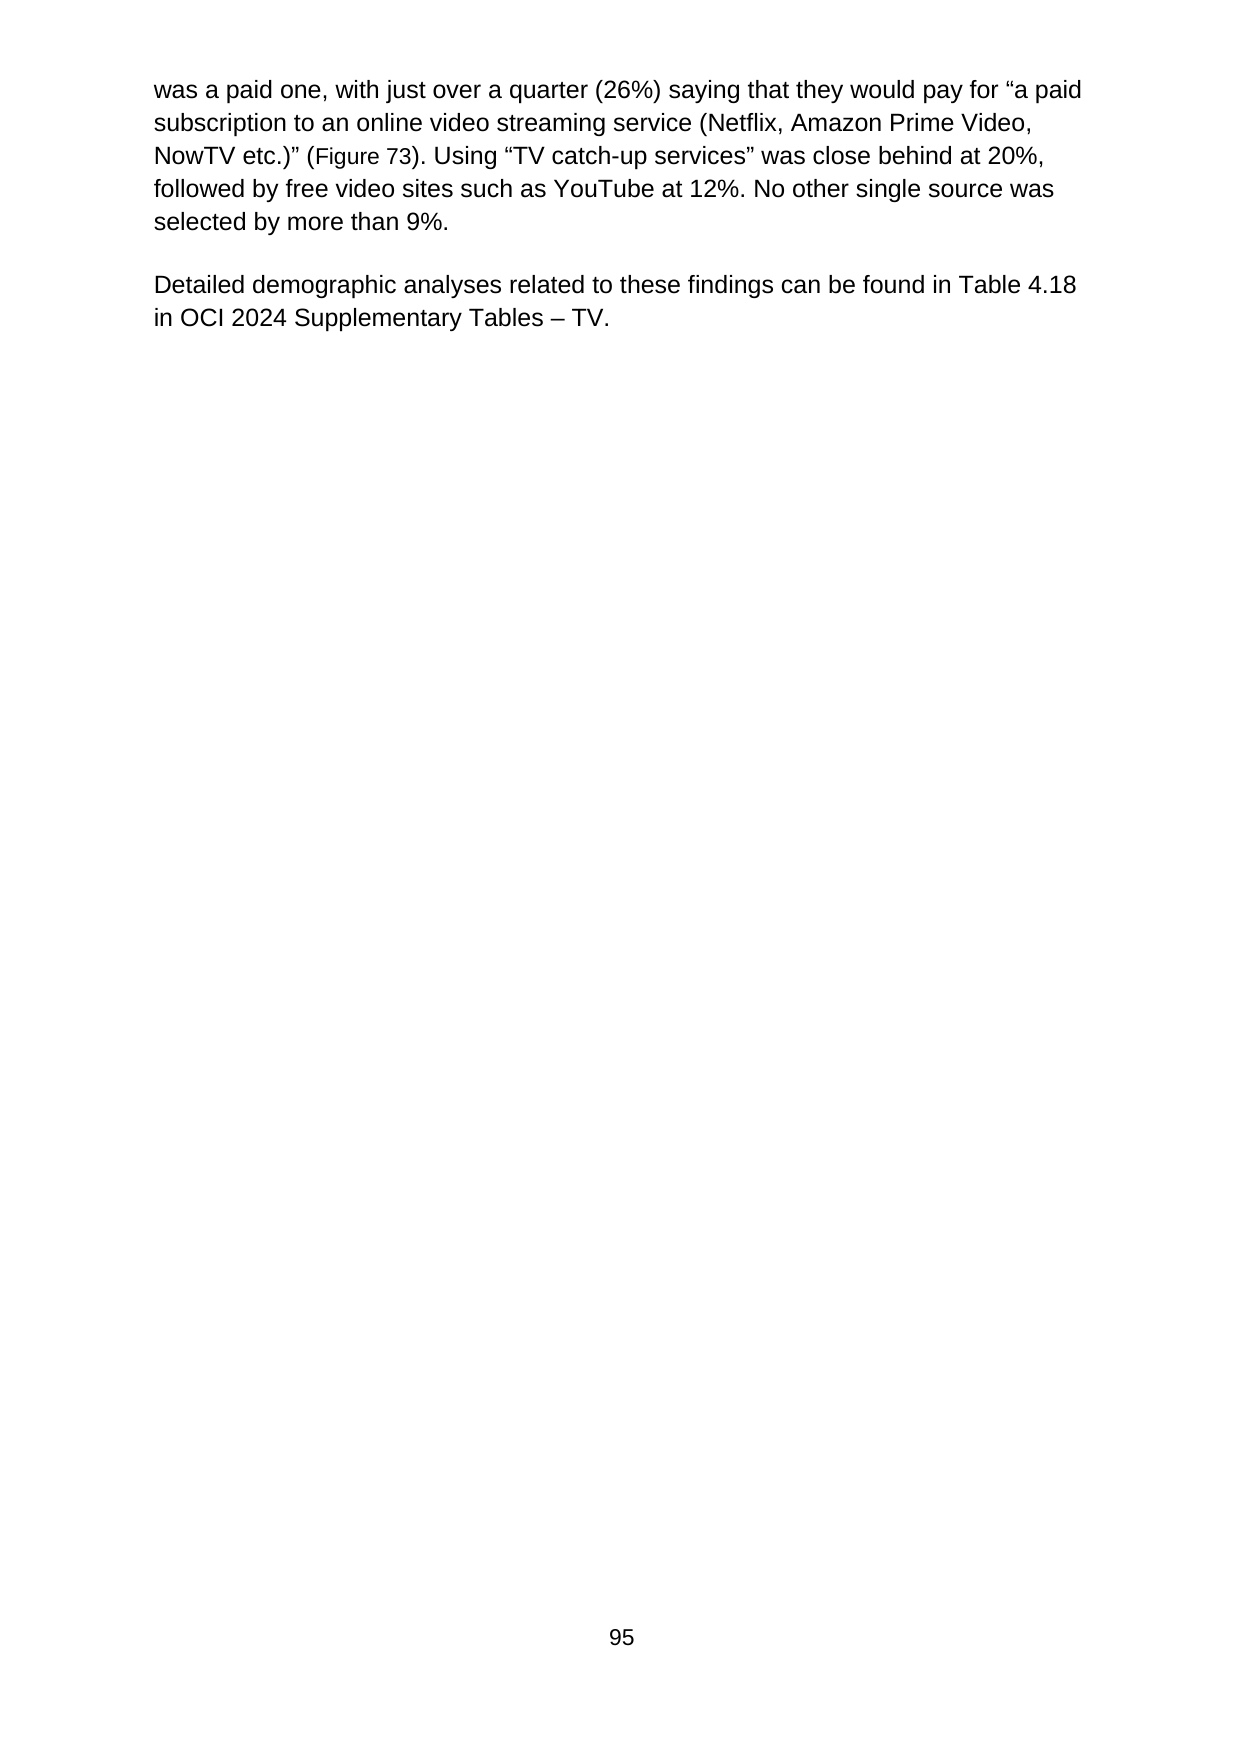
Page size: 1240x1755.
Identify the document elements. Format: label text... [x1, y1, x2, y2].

text Detailed demographic analyses related to these findings can be found in Table 4.18 in OCI 2024 Supplementary Tables – TV. [153, 270, 1101, 332]
text was a paid one, with just over a quarter (26%) saying that they would pay for “a paid subscription to an online video streaming service (Netflix, Amazon Prime Video, NowTV etc.)” (Figure 73). Using “TV catch-up services” was close behind at 20%, followed by free video sites such as YouTube at 12%. No other single source was selected by more than 9%. [153, 75, 1089, 236]
